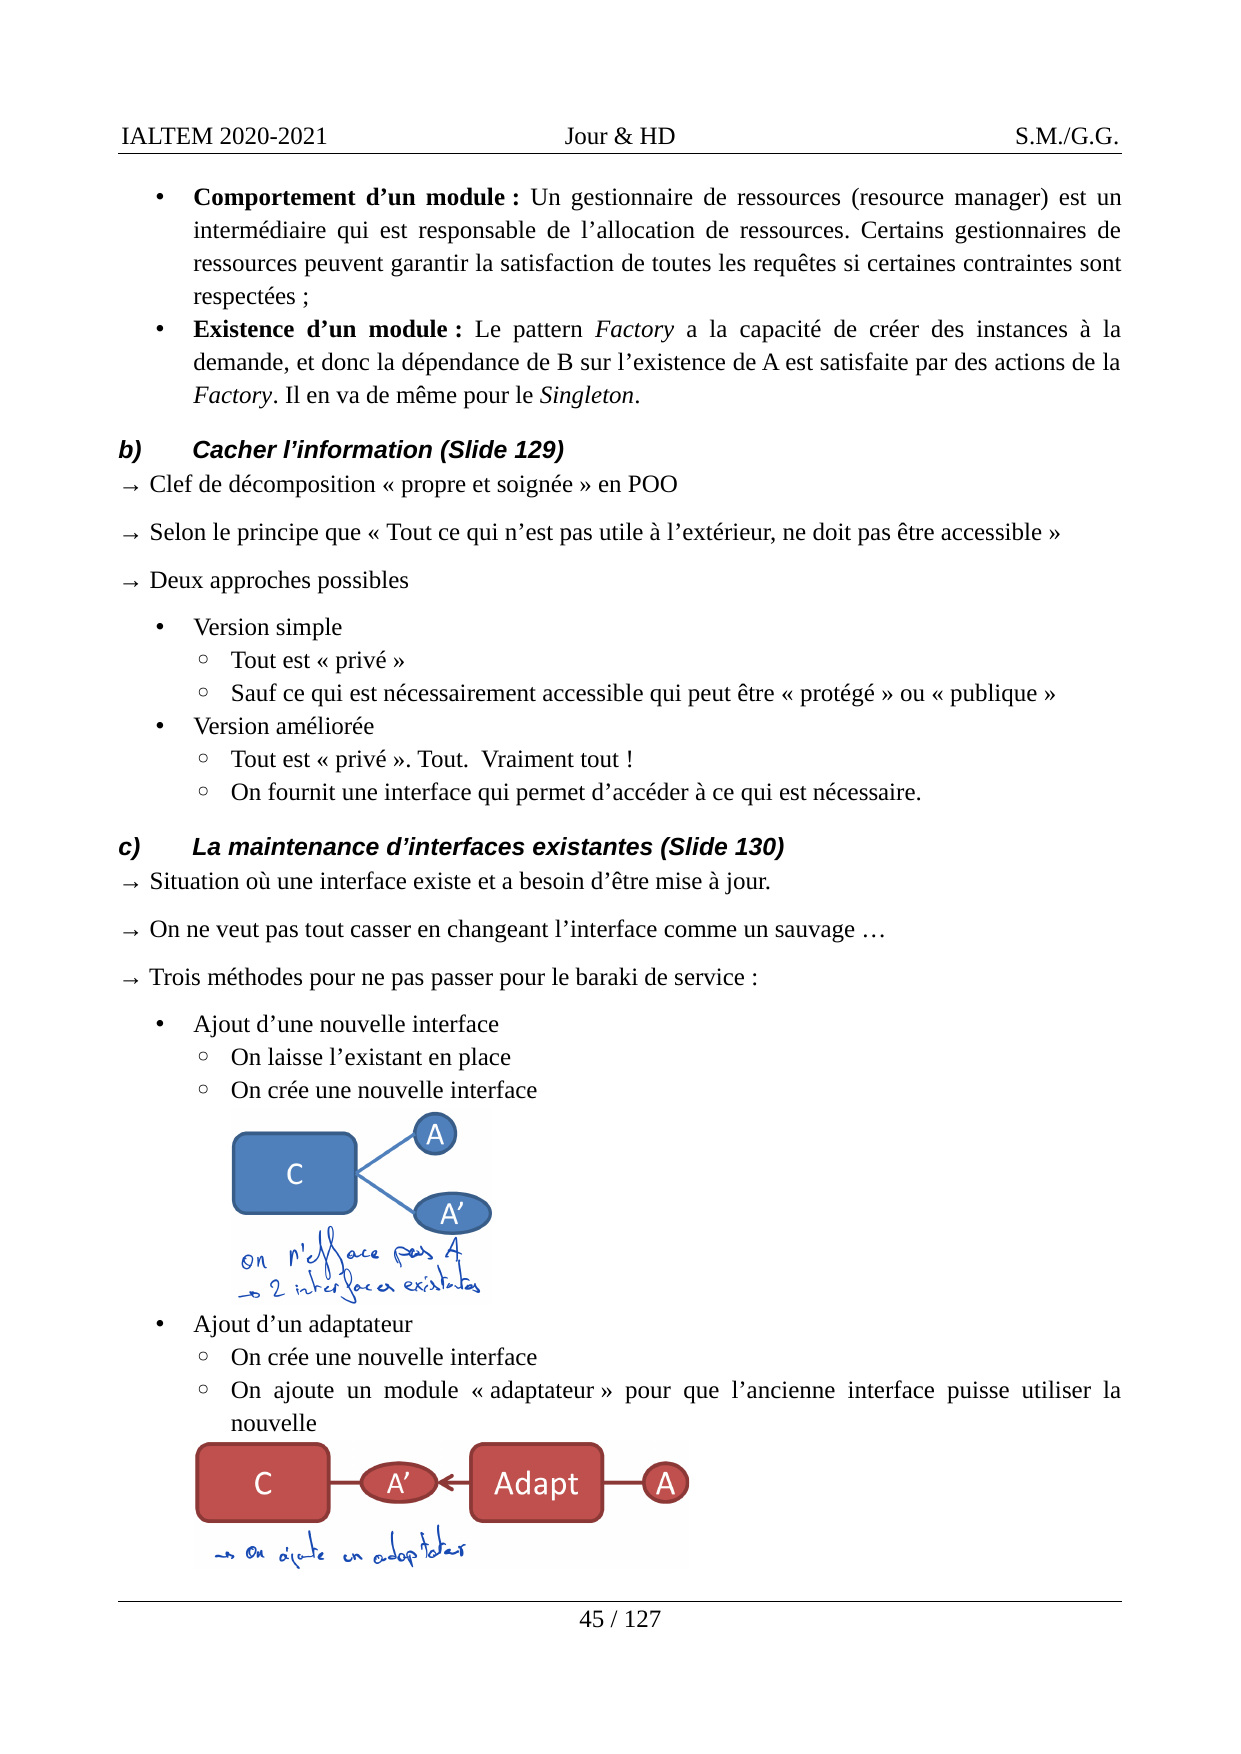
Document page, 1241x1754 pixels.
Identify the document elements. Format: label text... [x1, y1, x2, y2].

text → Clef de décomposition « propre et soignée » en POO [118, 469, 1122, 498]
picture [193, 1440, 690, 1569]
list Ajout d’une nouvelle interface [156, 1009, 1122, 1038]
list On laisse l’existant en place [193, 1042, 1122, 1071]
text → On ne veut pas tout casser en changeant l’interface comme un sauvage … [118, 914, 1122, 943]
list Ajout d’un adaptateur [156, 1309, 1122, 1337]
text → Deux approches possibles [118, 565, 1122, 593]
list On fournit une interface qui permet d’accéder à ce qui est nécessaire. [193, 777, 1122, 806]
text → Situation où une interface existe et a besoin d’être mise à jour. [118, 866, 1122, 895]
list Version simple [156, 612, 1122, 641]
list Version améliorée [156, 711, 1122, 740]
list On ajoute un module « adaptateur » pour que l’ancienne interface puisse utiliser la nouvelle [193, 1375, 1122, 1436]
list Comportement d’un module : Un gestionnaire de ressources (resource manager) est un intermédiaire qui est responsable de l’allocation de ressources. Certains gestionnaires de ressources peuvent garantir la satisfaction de toutes les requêtes si certaines contraintes sont respectées ; [156, 182, 1122, 310]
text → Trois méthodes pour ne pas passer pour le baraki de service : [118, 962, 1122, 990]
list Tout est « privé ». Tout. Vraiment tout ! [193, 744, 1122, 773]
list Sauf ce qui est nécessairement accessible qui peut être « protégé » ou « publique » [193, 678, 1122, 707]
text → Selon le principe que « Tout ce qui n’est pas utile à l’extérieur, ne doit pas être accessible » [118, 517, 1122, 546]
picture [230, 1108, 492, 1305]
subtitle La maintenance d’interfaces existantes (Slide 130) [118, 832, 1122, 860]
list On crée une nouvelle interface [193, 1075, 1122, 1104]
list Tout est « privé » [193, 645, 1122, 674]
list Existence d’un module : Le pattern Factory a la capacité de créer des instances à la demande, et donc la dépendance de B sur l’existence de A est satisfaite par des actions de la Factory. Il en va de même pour le Singleton. [156, 314, 1122, 409]
list On crée une nouvelle interface [193, 1342, 1122, 1370]
subtitle Cacher l’information (Slide 129) [118, 435, 1122, 463]
